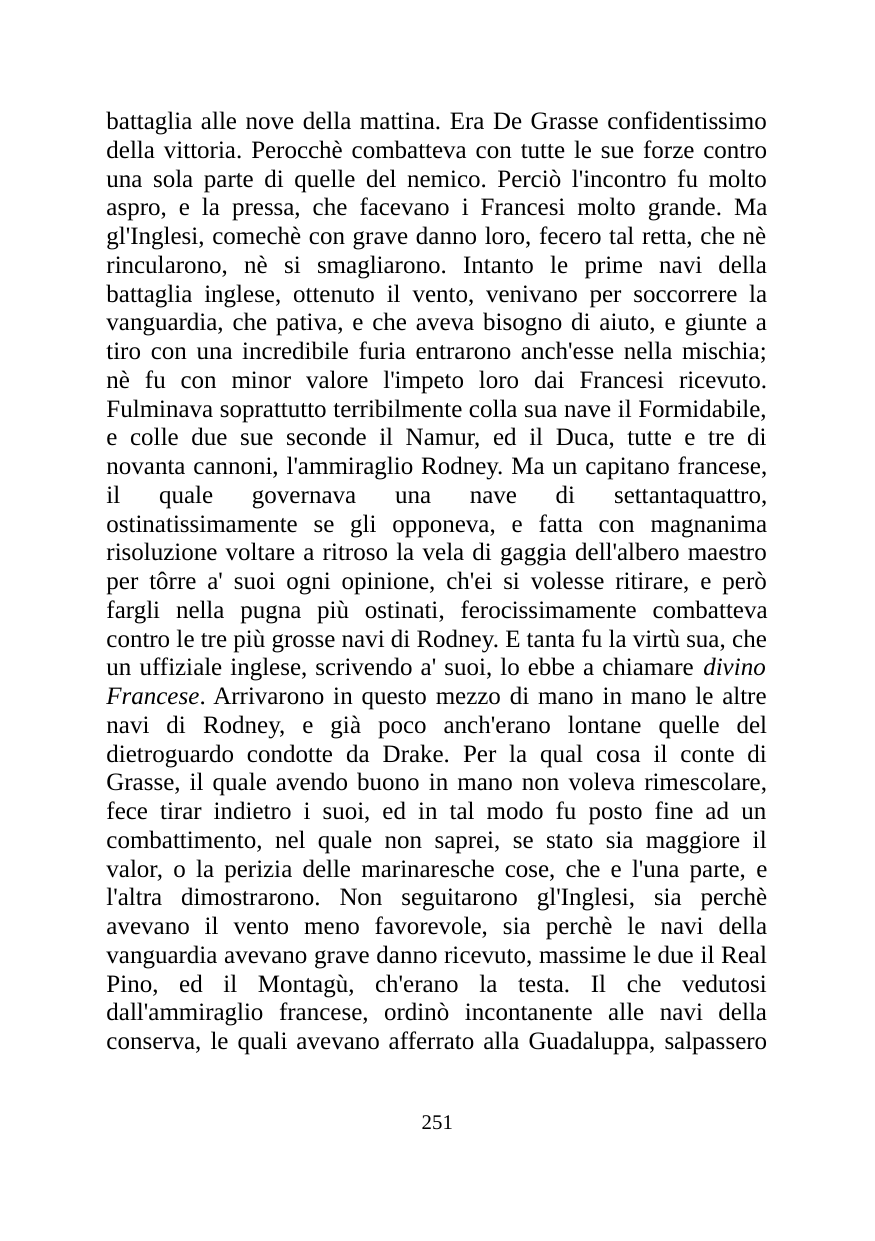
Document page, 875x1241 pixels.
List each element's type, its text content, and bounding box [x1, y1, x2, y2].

text battaglia alle nove della mattina. Era De Grasse confidentissimo della vittoria. Perocchè combatteva con tutte le sue forze contro una sola parte di quelle del nemico. Perciò l'incontro fu molto aspro, e la pressa, che facevano i Francesi molto grande. Ma gl'Inglesi, comechè con grave danno loro, fecero tal retta, che nè rincularono, nè si smagliarono. Intanto le prime navi della battaglia inglese, ottenuto il vento, venivano per soccorrere la vanguardia, che pativa, e che aveva bisogno di aiuto, e giunte a tiro con una incredibile furia entrarono anch'esse nella mischia; nè fu con minor valore l'impeto loro dai Francesi ricevuto. Fulminava soprattutto terribilmente colla sua nave il Formidabile, e colle due sue seconde il Namur, ed il Duca, tutte e tre di novanta cannoni, l'ammiraglio Rodney. Ma un capitano francese, il quale governava una nave di settantaquattro, ostinatissimamente se gli opponeva, e fatta con magnanima risoluzione voltare a ritroso la vela di gaggia dell'albero maestro per tôrre a' suoi ogni opinione, ch'ei si volesse ritirare, e però fargli nella pugna più ostinati, ferocissimamente combatteva contro le tre più grosse navi di Rodney. E tanta fu la virtù sua, che un uffiziale inglese, scrivendo a' suoi, lo ebbe a chiamare divino Francese. Arrivarono in questo mezzo di mano in mano le altre navi di Rodney, e già poco anch'erano lontane quelle del dietroguardo condotte da Drake. Per la qual cosa il conte di Grasse, il quale avendo buono in mano non voleva rimescolare, fece tirar indietro i suoi, ed in tal modo fu posto fine ad un combattimento, nel quale non saprei, se stato sia maggiore il valor, o la perizia delle marinaresche cose, che e l'una parte, e l'altra dimostrarono. Non seguitarono gl'Inglesi, sia perchè avevano il vento meno favorevole, sia perchè le navi della vanguardia avevano grave danno ricevuto, massime le due il Real Pino, ed il Montagù, ch'erano la testa. Il che vedutosi dall'ammiraglio francese, ordinò incontanente alle navi della conserva, le quali avevano afferrato alla Guadaluppa, salpassero [106, 106, 768, 1055]
